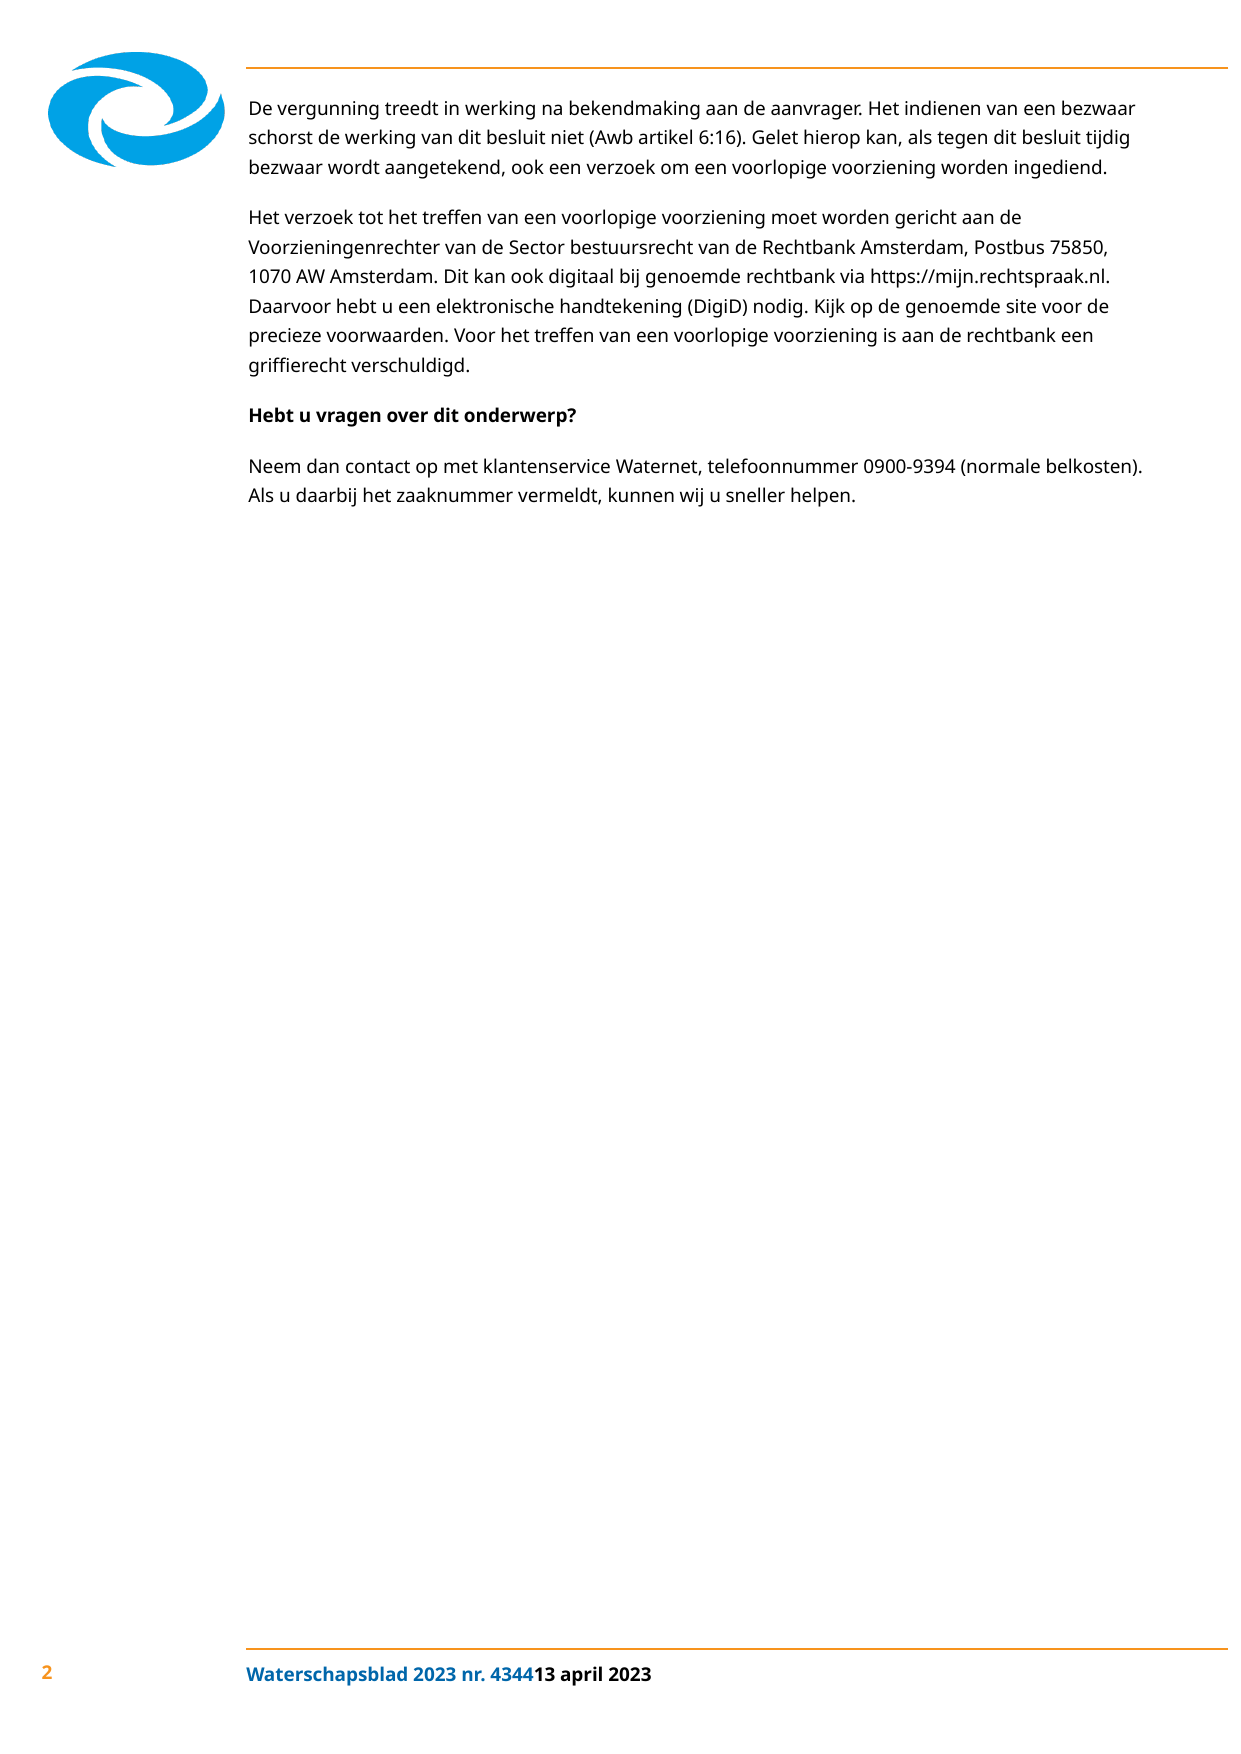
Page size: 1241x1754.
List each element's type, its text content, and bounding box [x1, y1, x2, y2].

text Het verzoek tot het treffen van een voorlopige voorziening moet worden gericht aan de Voorzieningenrechter van de Sector bestuursrecht van de Rechtbank Amsterdam, Postbus 75850, 1070 AW Amsterdam. Dit kan ook digitaal bij genoemde rechtbank via https://mijn.rechtspraak.nl. Daarvoor hebt u een elektronische handtekening (DigiD) nodig. Kijk op de genoemde site voor de precieze voorwaarden. Voor het treffen van een voorlopige voorziening is aan de rechtbank een griffierecht verschuldigd. [248, 204, 1152, 378]
text Neem dan contact op met klantenservice Waternet, telefoonnummer 0900-9394 (normale belkosten). Als u daarbij het zaaknummer vermeldt, kunnen wij u sneller helpen. [248, 453, 1152, 508]
text Hebt u vragen over dit onderwerp? [248, 403, 1152, 428]
picture [41, 47, 231, 172]
text De vergunning treedt in werking na bekendmaking aan de aanvrager. Het indienen van een bezwaar schorst de werking van dit besluit niet (Awb artikel 6:16). Gelet hierop kan, als tegen dit besluit tijdig bezwaar wordt aangetekend, ook een verzoek om een voorlopige voorziening worden ingediend. [248, 95, 1152, 180]
